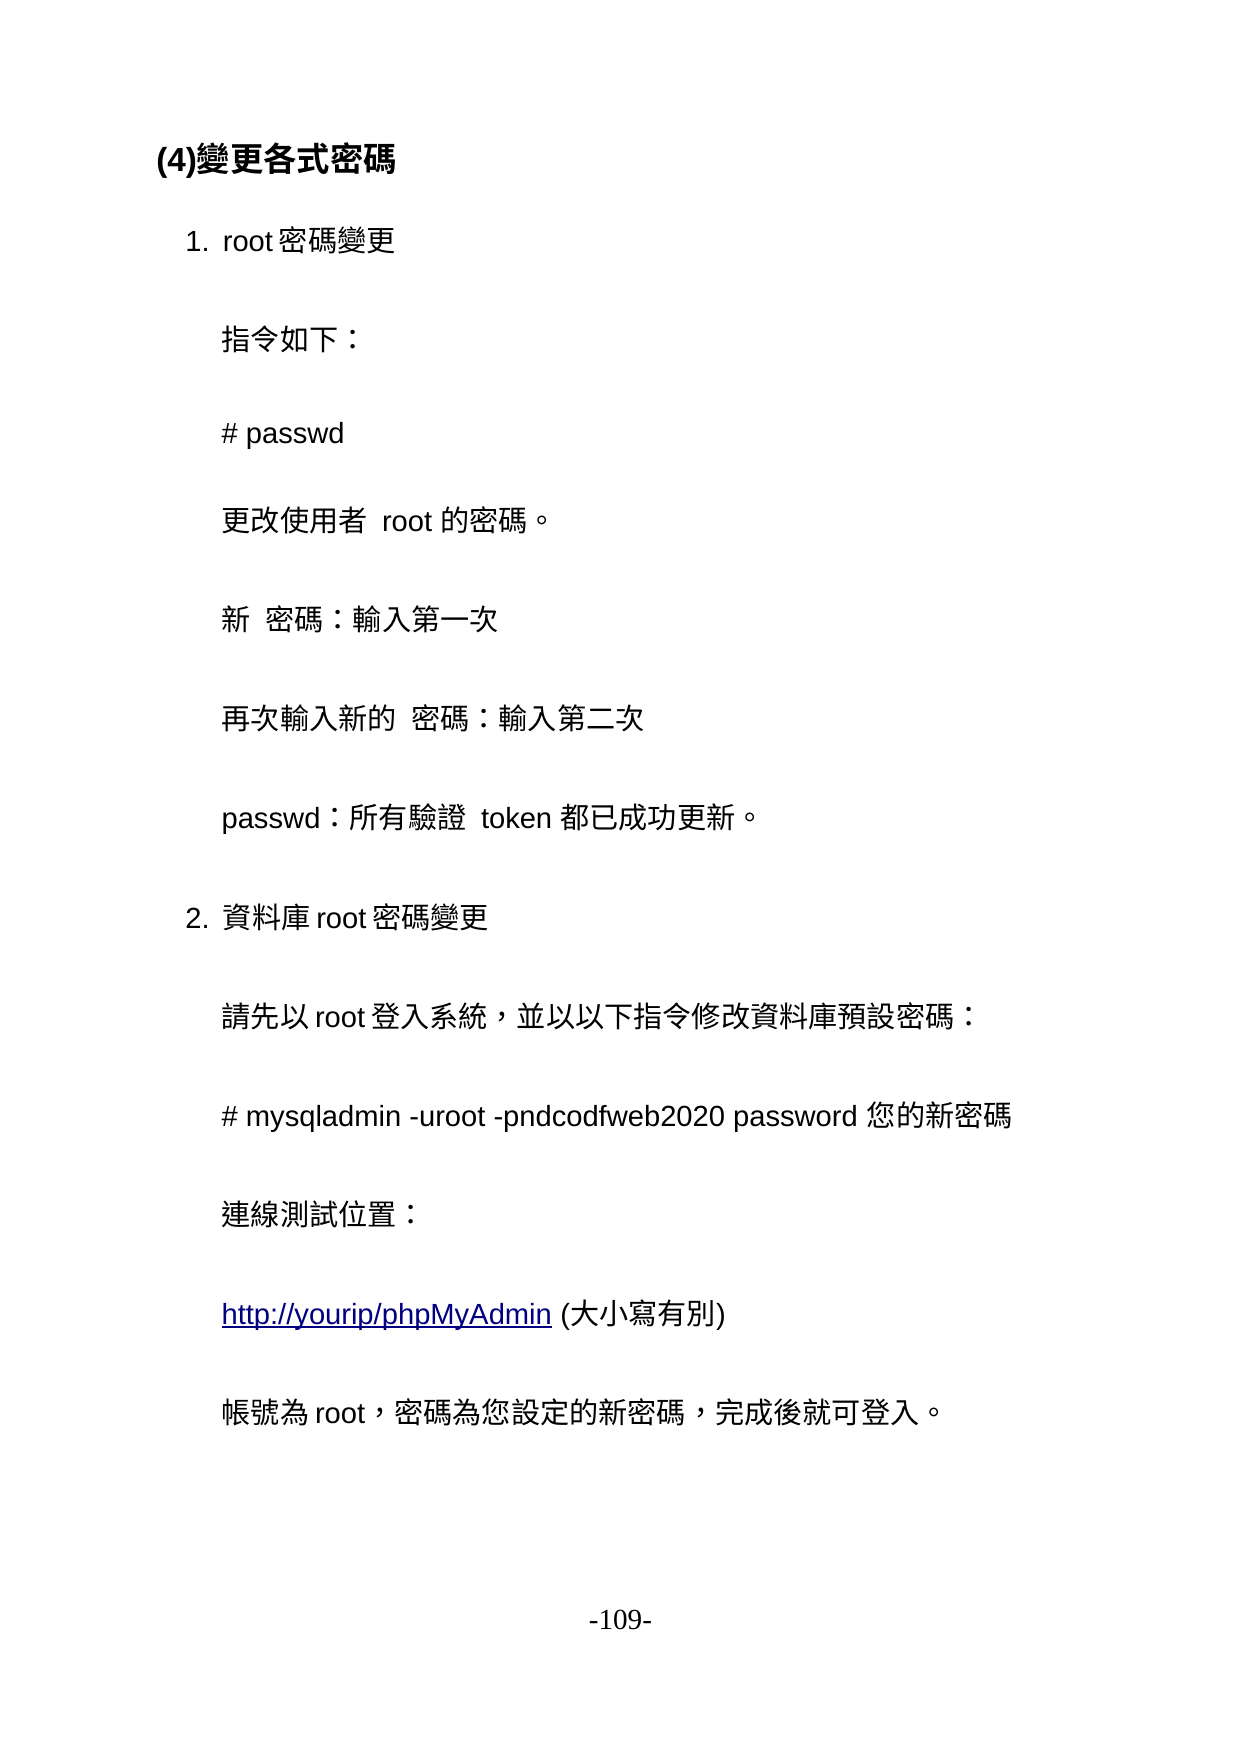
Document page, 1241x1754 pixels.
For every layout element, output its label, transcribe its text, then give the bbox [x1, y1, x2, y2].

text 新 密碼：輸入第一次 [148, 597, 1122, 639]
text 帳號為root，密碼為您設定的新密碼，完成後就可登入。 [148, 1390, 1122, 1432]
text 更改使用者 root 的密碼。 [148, 497, 1122, 540]
text passwd：所有驗證 token 都已成功更新。 [148, 795, 1122, 837]
text # passwd [148, 416, 1122, 449]
text 指令如下： [148, 317, 1122, 359]
list 資料庫root密碼變更 [185, 894, 1122, 936]
text 再次輸入新的 密碼：輸入第二次 [148, 696, 1122, 738]
text 連線測試位置： [148, 1192, 1122, 1234]
text http://yourip/phpMyAdmin (大小寫有別) [148, 1291, 1122, 1333]
text # mysqladmin -uroot -pndcodfweb2020 password 您的新密碼 [148, 1092, 1122, 1135]
list root密碼變更 [185, 217, 1122, 260]
subtitle 變更各式密碼 [118, 133, 1122, 181]
text 請先以root登入系統，並以以下指令修改資料庫預設密碼： [148, 993, 1122, 1036]
